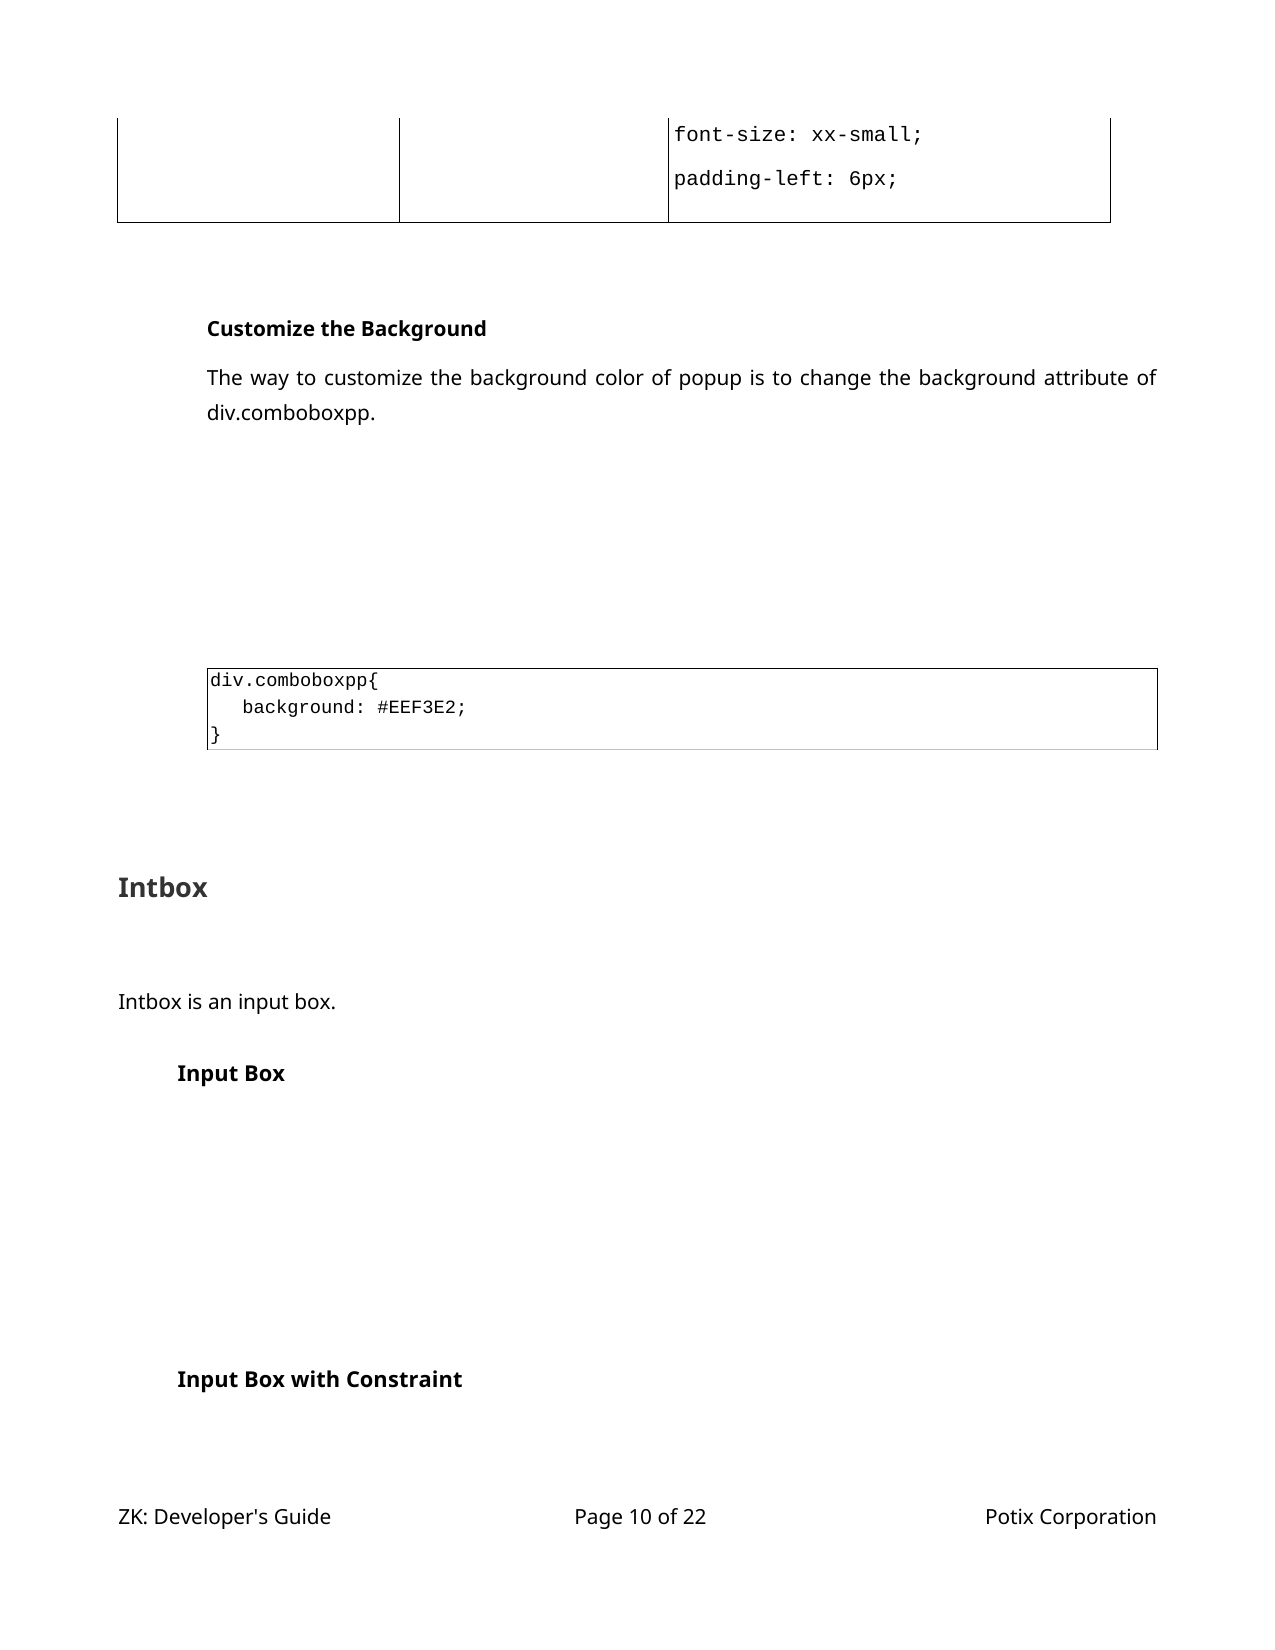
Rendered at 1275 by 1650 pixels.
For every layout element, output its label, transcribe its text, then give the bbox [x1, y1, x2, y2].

table_cell [118, 118, 399, 222]
table_cell font-size: xx-small; padding-left: 6px; [669, 118, 1110, 222]
subtitle Customize the Background [207, 314, 1157, 342]
subtitle Intbox [118, 869, 1157, 906]
subtitle Input Box with Constraint [177, 1364, 1157, 1394]
text } [208, 722, 1157, 749]
text div.comboboxpp{ [208, 669, 1157, 692]
text The way to customize the background color of popup is to change the background attribute of div.comboboxpp. [207, 363, 1157, 426]
table_cell [400, 118, 668, 222]
text background: #EEF3E2; [208, 695, 1157, 719]
subtitle Input Box [177, 1058, 1157, 1088]
text Intbox is an input box. [118, 929, 1157, 1016]
